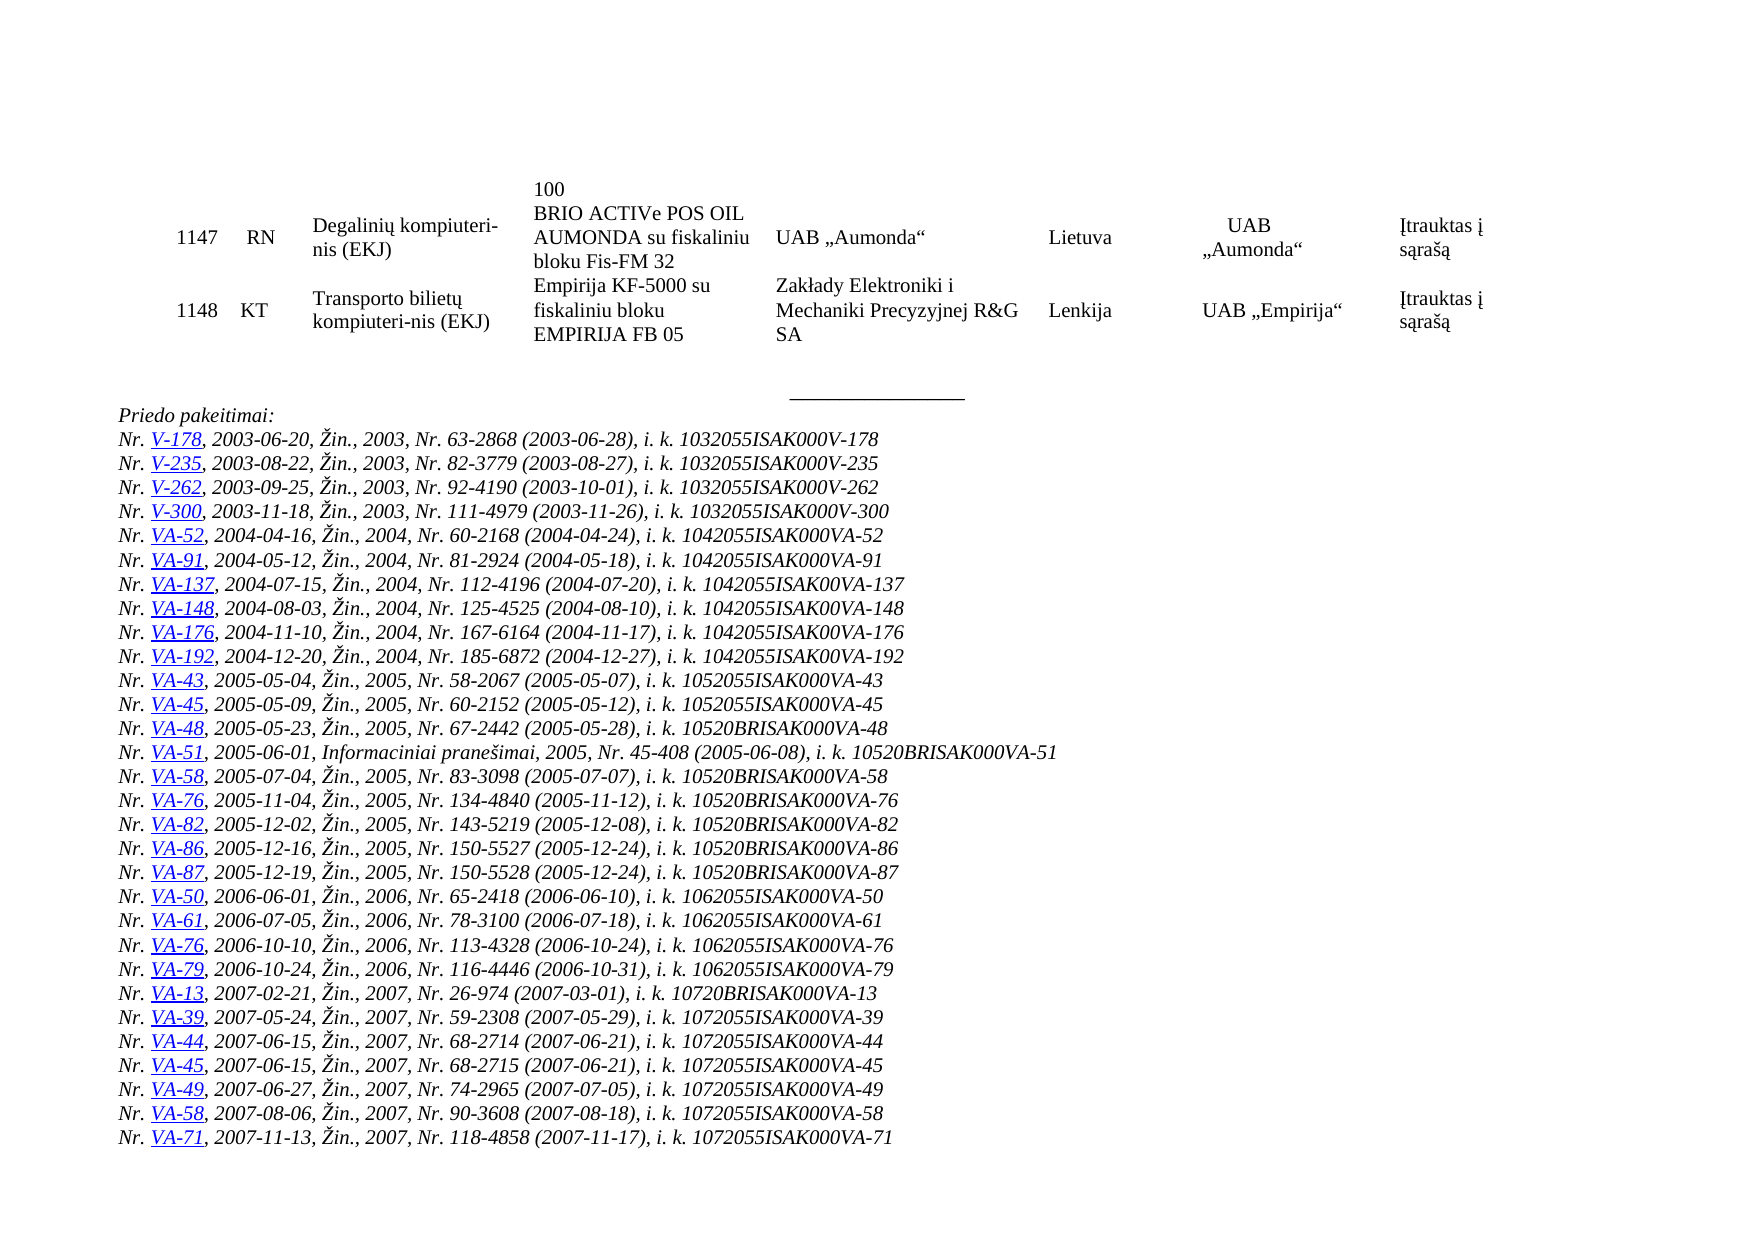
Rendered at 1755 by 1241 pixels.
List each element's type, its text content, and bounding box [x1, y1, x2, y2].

table_cell Empirija KF-5000 su fiskaliniu bloku EMPIRIJA FB 05 [522, 274, 764, 346]
table_cell Lenkija [1037, 274, 1191, 346]
text Nr. VA-86, 2005-12-16, Žin., 2005, Nr. 150-5527 (2005-12-24), i. k. 10520BRISAK000VA-86 [118, 836, 1636, 860]
table_cell BRIO ACTIVe POS OIL AUMONDA su fiskaliniu bloku Fis-FM 32 [522, 201, 764, 273]
text Nr. VA-58, 2007-08-06, Žin., 2007, Nr. 90-3608 (2007-08-18), i. k. 1072055ISAK000VA-58 [118, 1101, 1636, 1125]
text Nr. VA-51, 2005-06-01, Informaciniai pranešimai, 2005, Nr. 45-408 (2005-06-08), i. k. 10520BRISAK000VA-51 [118, 740, 1636, 764]
text Nr. VA-61, 2006-07-05, Žin., 2006, Nr. 78-3100 (2006-07-18), i. k. 1062055ISAK000VA-61 [118, 908, 1636, 932]
table_cell UAB „Aumonda“ [1191, 201, 1388, 273]
text Nr. VA-79, 2006-10-24, Žin., 2006, Nr. 116-4446 (2006-10-31), i. k. 1062055ISAK000VA-79 [118, 957, 1636, 981]
text Nr. VA-43, 2005-05-04, Žin., 2005, Nr. 58-2067 (2005-05-07), i. k. 1052055ISAK000VA-43 [118, 668, 1636, 692]
text Nr. VA-48, 2005-05-23, Žin., 2005, Nr. 67-2442 (2005-05-28), i. k. 10520BRISAK000VA-48 [118, 716, 1636, 740]
table_cell UAB „Empirija“ [1191, 274, 1388, 346]
text Nr. VA-49, 2007-06-27, Žin., 2007, Nr. 74-2965 (2007-07-05), i. k. 1072055ISAK000VA-49 [118, 1077, 1636, 1101]
table_cell [764, 177, 1037, 201]
table_cell UAB „Aumonda“ [764, 201, 1037, 273]
text Nr. VA-71, 2007-11-13, Žin., 2007, Nr. 118-4858 (2007-11-17), i. k. 1072055ISAK000VA-71 [118, 1125, 1636, 1149]
table_cell 1148 [100, 274, 229, 346]
table_cell Lietuva [1037, 201, 1191, 273]
text Nr. VA-91, 2004-05-12, Žin., 2004, Nr. 81-2924 (2004-05-18), i. k. 1042055ISAK000VA-91 [118, 547, 1636, 572]
table_cell 100 [522, 177, 764, 201]
text Nr. VA-76, 2005-11-04, Žin., 2005, Nr. 134-4840 (2005-11-12), i. k. 10520BRISAK000VA-76 [118, 788, 1636, 812]
text Priedo pakeitimai: [118, 403, 1636, 427]
text Nr. VA-58, 2005-07-04, Žin., 2005, Nr. 83-3098 (2005-07-07), i. k. 10520BRISAK000VA-58 [118, 764, 1636, 788]
text Nr. V-178, 2003-06-20, Žin., 2003, Nr. 63-2868 (2003-06-28), i. k. 1032055ISAK000V-178 [118, 427, 1636, 451]
table_cell [301, 177, 522, 201]
table_cell [1037, 177, 1191, 201]
text ______________ [118, 374, 1636, 403]
table_cell 1147 [100, 201, 229, 273]
text Nr. VA-50, 2006-06-01, Žin., 2006, Nr. 65-2418 (2006-06-10), i. k. 1062055ISAK000VA-50 [118, 884, 1636, 908]
text Nr. VA-13, 2007-02-21, Žin., 2007, Nr. 26-974 (2007-03-01), i. k. 10720BRISAK000VA-13 [118, 981, 1636, 1005]
table_cell Įtrauktas į sąrašą [1388, 201, 1536, 273]
text Nr. VA-52, 2004-04-16, Žin., 2004, Nr. 60-2168 (2004-04-24), i. k. 1042055ISAK000VA-52 [118, 523, 1636, 547]
table_cell [229, 177, 301, 201]
text Nr. VA-39, 2007-05-24, Žin., 2007, Nr. 59-2308 (2007-05-29), i. k. 1072055ISAK000VA-39 [118, 1005, 1636, 1029]
table_cell Degalinių kompiuteri-nis (EKJ) [301, 201, 522, 273]
table_cell KT [229, 274, 301, 346]
text Nr. VA-192, 2004-12-20, Žin., 2004, Nr. 185-6872 (2004-12-27), i. k. 1042055ISAK00VA-192 [118, 644, 1636, 668]
text Nr. V-262, 2003-09-25, Žin., 2003, Nr. 92-4190 (2003-10-01), i. k. 1032055ISAK000V-262 [118, 475, 1636, 499]
text Nr. VA-87, 2005-12-19, Žin., 2005, Nr. 150-5528 (2005-12-24), i. k. 10520BRISAK000VA-87 [118, 860, 1636, 884]
table_cell Įtrauktas į sąrašą [1388, 274, 1536, 346]
text Nr. V-300, 2003-11-18, Žin., 2003, Nr. 111-4979 (2003-11-26), i. k. 1032055ISAK000V-300 [118, 499, 1636, 523]
table_cell RN [229, 201, 301, 273]
table_cell [1191, 177, 1388, 201]
text Nr. V-235, 2003-08-22, Žin., 2003, Nr. 82-3779 (2003-08-27), i. k. 1032055ISAK000V-235 [118, 451, 1636, 475]
table_cell Zakłady Elektroniki i Mechaniki Precyzyjnej R&G SA [764, 274, 1037, 346]
table_cell [100, 177, 229, 201]
table_cell Transporto bilietų kompiuteri-nis (EKJ) [301, 274, 522, 346]
text Nr. VA-82, 2005-12-02, Žin., 2005, Nr. 143-5219 (2005-12-08), i. k. 10520BRISAK000VA-82 [118, 812, 1636, 836]
text Nr. VA-137, 2004-07-15, Žin., 2004, Nr. 112-4196 (2004-07-20), i. k. 1042055ISAK00VA-137 [118, 572, 1636, 596]
text Nr. VA-44, 2007-06-15, Žin., 2007, Nr. 68-2714 (2007-06-21), i. k. 1072055ISAK000VA-44 [118, 1029, 1636, 1053]
text Nr. VA-76, 2006-10-10, Žin., 2006, Nr. 113-4328 (2006-10-24), i. k. 1062055ISAK000VA-76 [118, 932, 1636, 957]
table_cell [1388, 177, 1536, 201]
text Nr. VA-45, 2007-06-15, Žin., 2007, Nr. 68-2715 (2007-06-21), i. k. 1072055ISAK000VA-45 [118, 1053, 1636, 1077]
text Nr. VA-45, 2005-05-09, Žin., 2005, Nr. 60-2152 (2005-05-12), i. k. 1052055ISAK000VA-45 [118, 692, 1636, 716]
text Nr. VA-148, 2004-08-03, Žin., 2004, Nr. 125-4525 (2004-08-10), i. k. 1042055ISAK00VA-148 [118, 596, 1636, 620]
text Nr. VA-176, 2004-11-10, Žin., 2004, Nr. 167-6164 (2004-11-17), i. k. 1042055ISAK00VA-176 [118, 620, 1636, 644]
